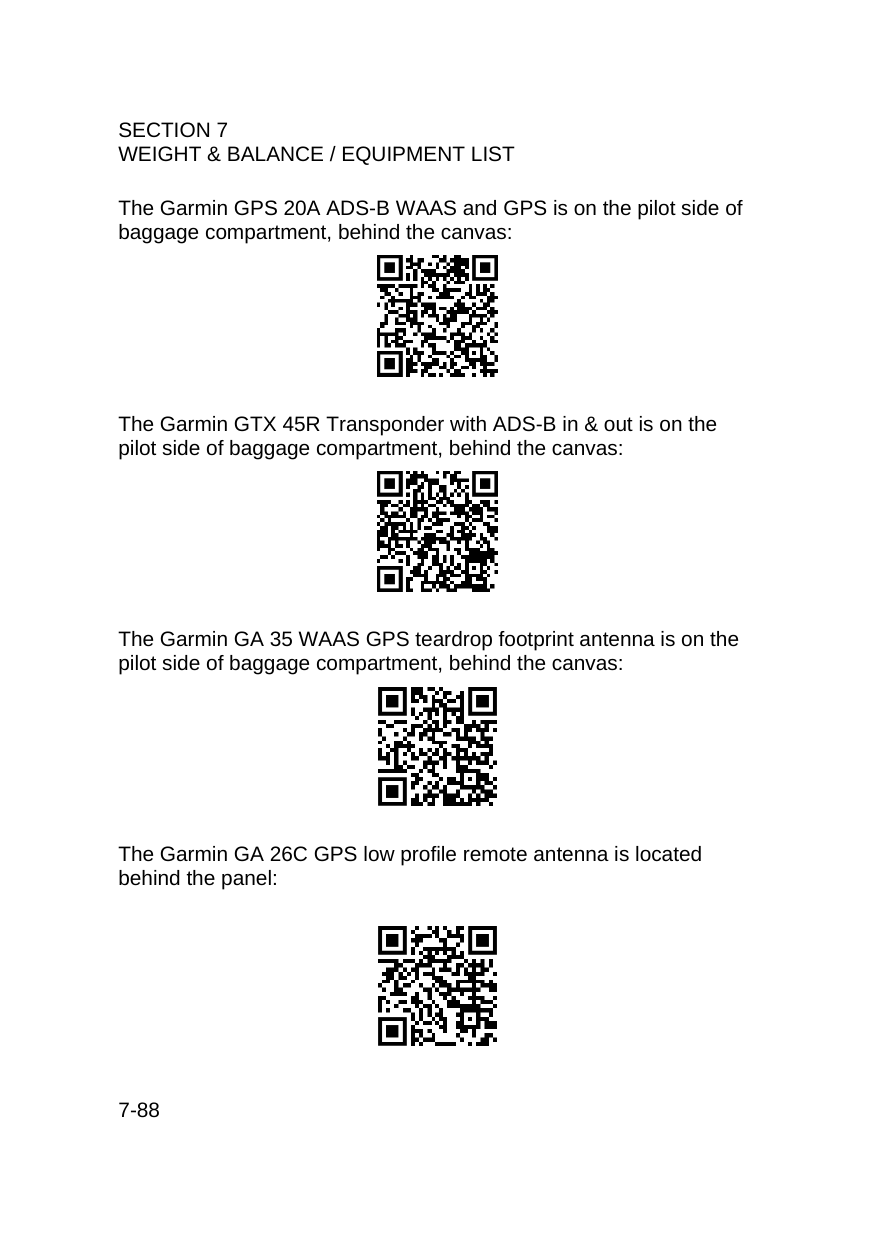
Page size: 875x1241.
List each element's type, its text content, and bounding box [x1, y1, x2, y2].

picture [365, 913, 509, 1058]
text The Garmin GPS 20A ADS-B WAAS and GPS is on the pilot side of baggage compartment, behind the canvas: [118, 196, 756, 244]
picture [365, 459, 509, 603]
text The Garmin GA 35 WAAS GPS teardrop footprint antenna is on the pilot side of baggage compartment, behind the canvas: [118, 627, 756, 675]
text The Garmin GA 26C GPS low profile remote antenna is located behind the panel: [118, 842, 756, 890]
picture [365, 674, 509, 818]
picture [365, 243, 509, 388]
text The Garmin GTX 45R Transponder with ADS-B in & out is on the pilot side of baggage compartment, behind the canvas: [118, 412, 756, 459]
